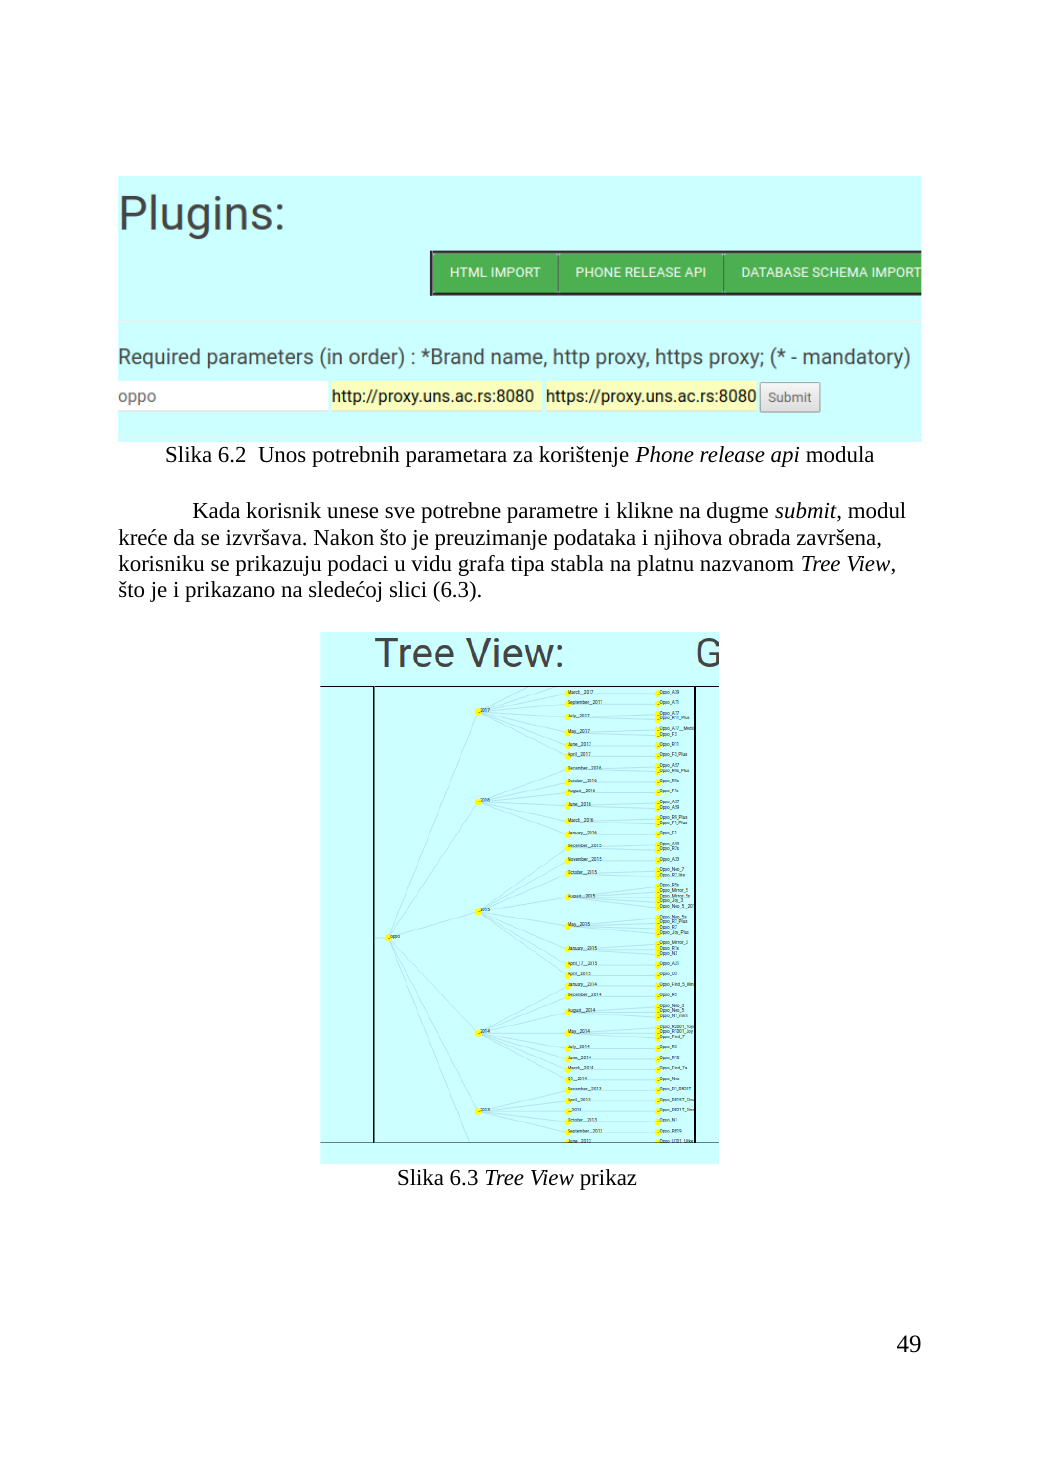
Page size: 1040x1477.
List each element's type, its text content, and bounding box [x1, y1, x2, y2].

picture [118, 176, 922, 442]
text Slika 6.3 Tree View prikaz [118, 1164, 921, 1190]
text Slika 6.2 Unos potrebnih parametara za korištenje Phone release api modula [118, 442, 921, 468]
picture [320, 632, 719, 1164]
text Kada korisnik unese sve potrebne parametre i klikne na dugme submit, modul kreće da se izvršava. Nakon što je preuzimanje podataka i njihova obrada završena, korisniku se prikazuju podaci u vidu grafa tipa stabla na platnu nazvanom Tree View, što je i prikazano na sledećoj slici (6.3). [118, 497, 921, 603]
